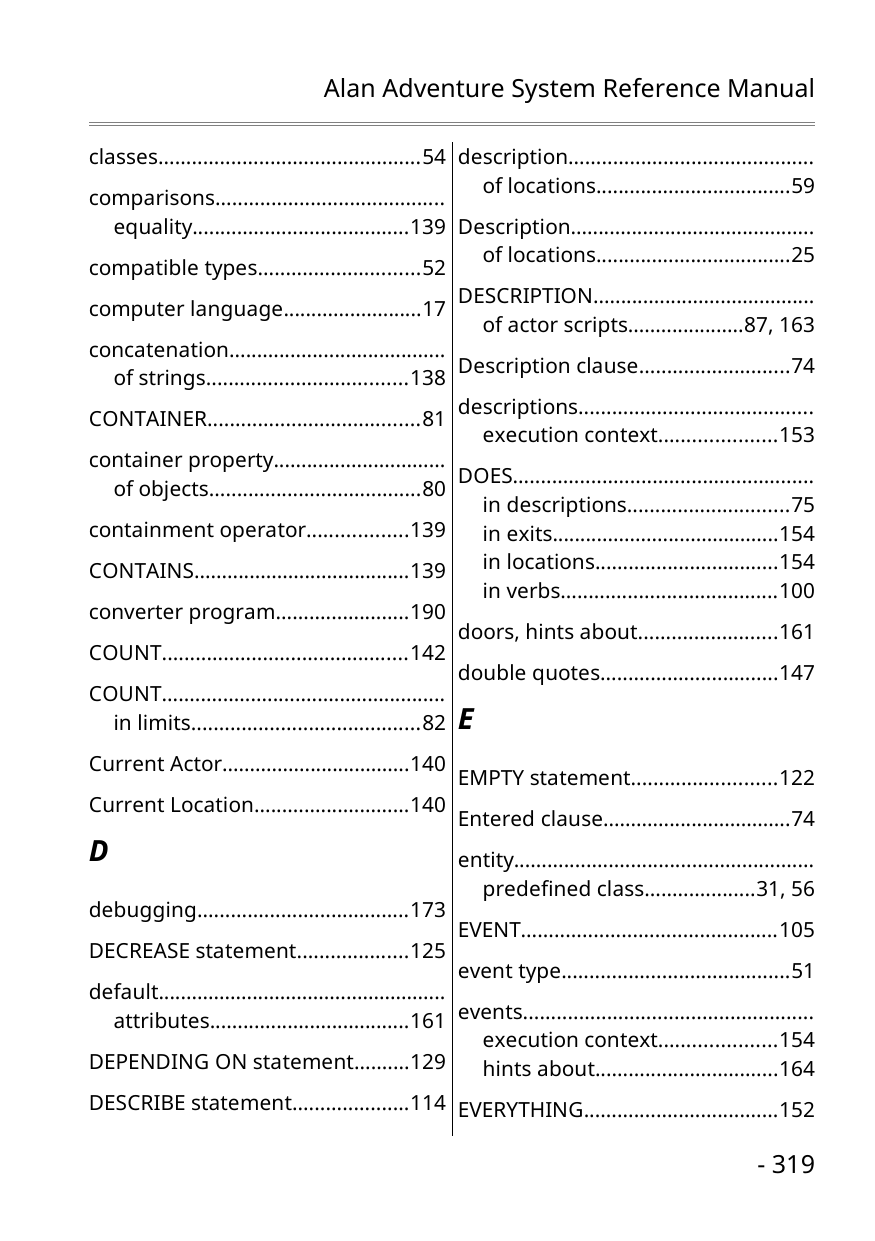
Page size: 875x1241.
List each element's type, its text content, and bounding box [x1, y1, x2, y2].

text in verbs 100 [482, 576, 815, 604]
text of strings 138 [113, 363, 446, 392]
text of locations 25 [482, 240, 815, 269]
text concatenation [88, 335, 446, 363]
text double quotes 147 [458, 658, 815, 686]
text descriptions [458, 392, 815, 420]
text events [458, 997, 815, 1025]
text CONTAINER 81 [88, 404, 446, 433]
text D [88, 831, 446, 870]
text DEPENDING ON statement 129 [88, 1047, 446, 1075]
text DESCRIPTION [458, 281, 815, 310]
text Description [458, 212, 815, 240]
text doors, hints about 161 [458, 617, 815, 645]
text of actor scripts 87, 163 [482, 310, 815, 338]
text execution context 154 [482, 1025, 815, 1054]
text EMPTY statement 122 [458, 763, 815, 792]
text E [458, 699, 815, 738]
text DESCRIBE statement 114 [88, 1088, 446, 1116]
text default [88, 977, 446, 1006]
text Current Location 140 [88, 790, 446, 818]
text entity [458, 845, 815, 874]
text event type 51 [458, 956, 815, 984]
text in limits 82 [113, 708, 446, 736]
text hints about 164 [482, 1054, 815, 1082]
text DOES [458, 461, 815, 490]
text in locations 154 [482, 547, 815, 576]
text Entered clause 74 [458, 804, 815, 833]
text description [458, 142, 815, 171]
text comparisons [88, 183, 446, 212]
text compatible types 52 [88, 253, 446, 281]
text classes 54 [88, 142, 446, 171]
text EVENT 105 [458, 915, 815, 943]
text EVERYTHING 152 [458, 1095, 815, 1123]
text in exits 154 [482, 518, 815, 547]
text predefined class 31, 56 [482, 874, 815, 902]
text containment operator 139 [88, 515, 446, 543]
text Current Actor 140 [88, 749, 446, 777]
text COUNT [88, 679, 446, 708]
text execution context 153 [482, 420, 815, 449]
text attributes 161 [113, 1006, 446, 1034]
text debugging 173 [88, 895, 446, 924]
text converter program 190 [88, 597, 446, 626]
text COUNT 142 [88, 638, 446, 667]
text of objects 80 [113, 474, 446, 502]
text computer language 17 [88, 294, 446, 322]
text DECREASE statement 125 [88, 936, 446, 965]
text CONTAINS 139 [88, 556, 446, 584]
text equality 139 [113, 212, 446, 240]
text Description clause 74 [458, 351, 815, 379]
text in descriptions 75 [482, 490, 815, 518]
text container property [88, 445, 446, 474]
text of locations 59 [482, 171, 815, 199]
